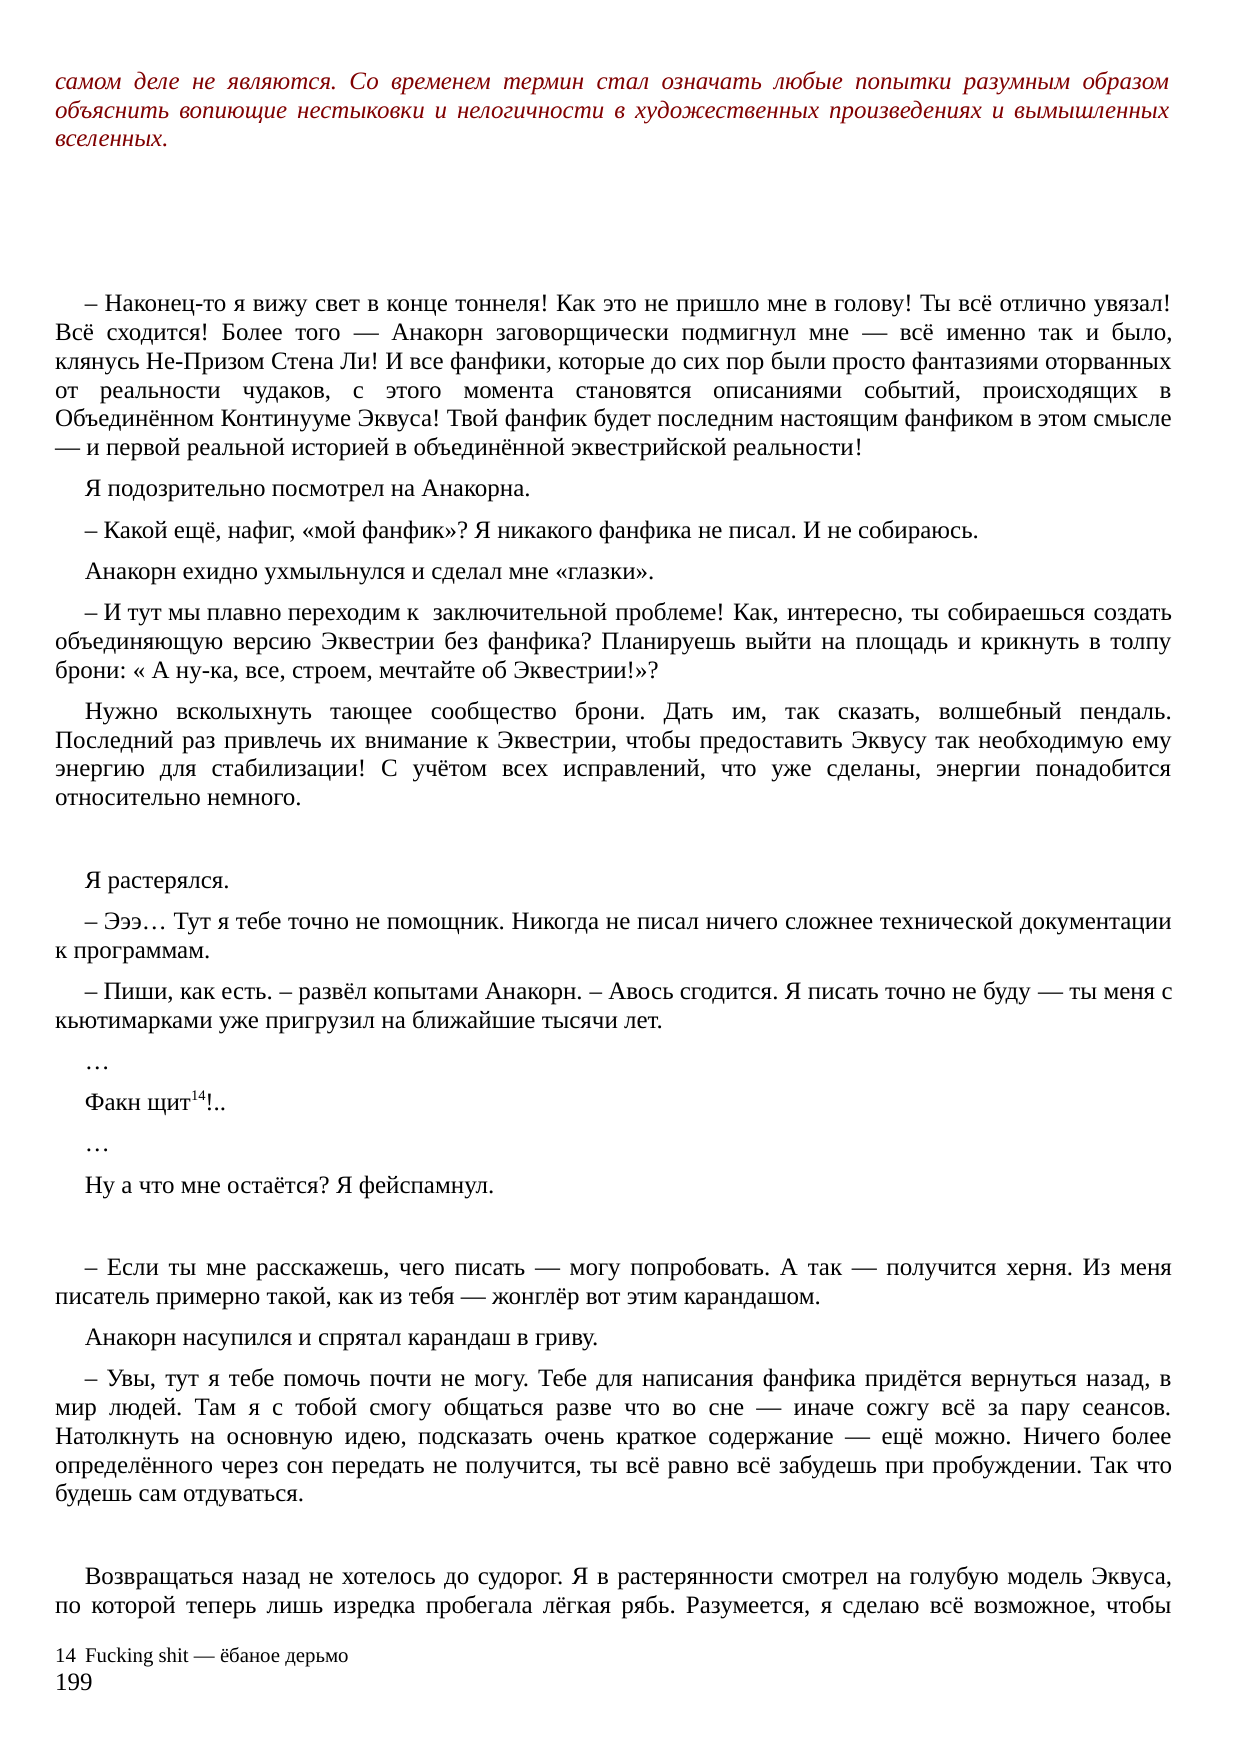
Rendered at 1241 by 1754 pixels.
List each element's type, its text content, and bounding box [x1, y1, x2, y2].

text Факн щит!.. [55, 1087, 1173, 1116]
text самом деле не являются. Со временем термин стал означать любые попытки разумным образом объяснить вопиющие нестыковки и нелогичности в художественных произведениях и вымышленных вселенных. [55, 66, 1173, 152]
text Нужно всколыхнуть тающее сообщество брони. Дать им, так сказать, волшебный пендаль. Последний раз привлечь их внимание к Эквестрии, чтобы предоставить Эквусу так необходимую ему энергию для стабилизации! С учётом всех исправлений, что уже сделаны, энергии понадобится относительно немного. [55, 696, 1173, 811]
text – И тут мы плавно переходим к заключительной проблеме! Как, интересно, ты собираешься создать объединяющую версию Эквестрии без фанфика? Планируешь выйти на площадь и крикнуть в толпу брони: « А ну-ка, все, строем, мечтайте об Эквестрии!»? [55, 597, 1173, 683]
text … [55, 1046, 1173, 1075]
text – Наконец-то я вижу свет в конце тоннеля! Как это не пришло мне в голову! Ты всё отлично увязал! Всё сходится! Более того — Анакорн заговорщически подмигнул мне — всё именно так и было, клянусь Не-Призом Стена Ли! И все фанфики, которые до сих пор были просто фантазиями оторванных от реальности чудаков, с этого момента становятся описаниями событий, происходящих в Объединённом Континууме Эквуса! Твой фанфик будет последним настоящим фанфиком в этом смысле — и первой реальной историей в объединённой эквестрийской реальности! [55, 288, 1173, 461]
text Анакорн ехидно ухмыльнулся и сделал мне «глазки». [55, 556, 1173, 585]
text – Увы, тут я тебе помочь почти не могу. Тебе для написания фанфика придётся вернуться назад, в мир людей. Там я с тобой смогу общаться разве что во сне — иначе сожгу всё за пару сеансов. Натолкнуть на основную идею, подсказать очень краткое содержание — ещё можно. Ничего более определённого через сон передать не получится, ты всё равно всё забудешь при пробуждении. Так что будешь сам отдуваться. [55, 1363, 1173, 1507]
text Возвращаться назад не хотелось до судорог. Я в растерянности смотрел на голубую модель Эквуса, по которой теперь лишь изредка пробегала лёгкая рябь. Разумеется, я сделаю всё возможное, чтобы [55, 1561, 1173, 1618]
text Я растерялся. [55, 865, 1173, 893]
text … [55, 1128, 1173, 1157]
text – Эээ… Тут я тебе точно не помощник. Никогда не писал ничего сложнее технической документации к программам. [55, 906, 1173, 963]
text Ну а что мне остаётся? Я фейспамнул. [55, 1170, 1173, 1198]
text – Пиши, как есть. – развёл копытами Анакорн. – Авось сгодится. Я писать точно не буду — ты меня с кьютимарками уже пригрузил на ближайшие тысячи лет. [55, 976, 1173, 1033]
text Анакорн насупился и спрятал карандаш в гриву. [55, 1322, 1173, 1351]
text – Какой ещё, нафиг, «мой фанфик»? Я никакого фанфика не писал. И не собираюсь. [55, 515, 1173, 543]
text Fucking shit — ёбаное дерьмо [55, 1642, 1173, 1667]
text – Если ты мне расскажешь, чего писать — могу попробовать. А так — получится херня. Из меня писатель примерно такой, как из тебя — жонглёр вот этим карандашом. [55, 1252, 1173, 1310]
text Я подозрительно посмотрел на Анакорна. [55, 473, 1173, 502]
